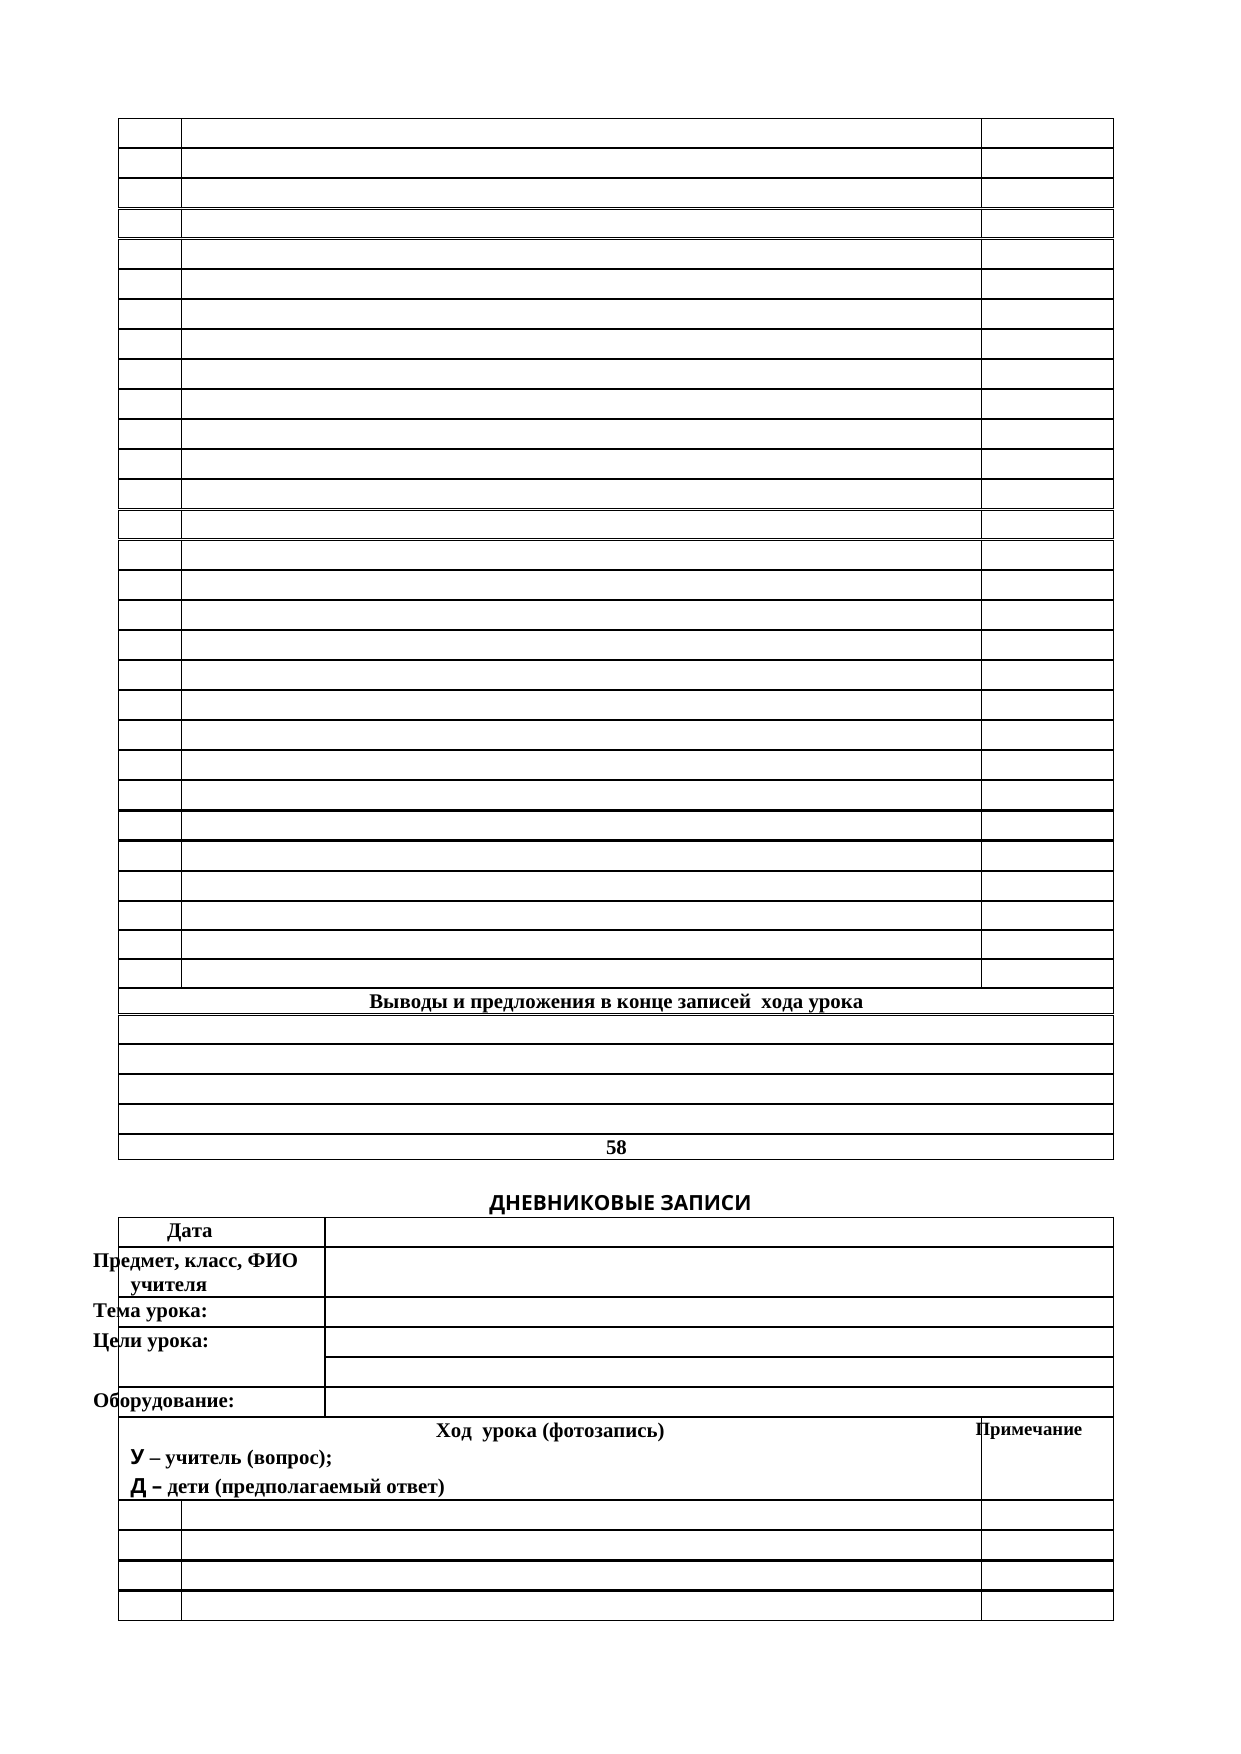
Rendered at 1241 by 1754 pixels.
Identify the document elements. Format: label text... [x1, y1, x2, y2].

table_cell [119, 1045, 1113, 1073]
table_cell [182, 420, 981, 448]
table_cell [982, 541, 1113, 569]
table_cell [182, 751, 981, 779]
table_cell [182, 179, 981, 207]
table_cell [182, 240, 981, 268]
table_cell [982, 149, 1113, 177]
table_cell [182, 1531, 981, 1559]
table_cell [182, 1562, 981, 1589]
table_cell Примечание [982, 1418, 1113, 1499]
table_cell [182, 721, 981, 749]
table_cell [182, 1592, 981, 1620]
table_cell [119, 1075, 1113, 1103]
table_cell [119, 450, 181, 478]
table_cell [182, 149, 981, 177]
table_cell [982, 601, 1113, 629]
table_cell [982, 691, 1113, 719]
table_cell [119, 480, 181, 508]
table_cell [182, 960, 981, 987]
table_cell [119, 360, 181, 388]
table_cell [982, 360, 1113, 388]
table_cell [982, 511, 1113, 538]
table_cell [182, 450, 981, 478]
table_cell [182, 691, 981, 719]
table_cell [119, 240, 181, 268]
table_cell [119, 781, 181, 809]
text ДНЕВНИКОВЫЕ ЗАПИСИ [118, 1188, 1122, 1217]
table_cell [326, 1248, 1113, 1296]
table_cell [982, 902, 1113, 929]
table_cell [182, 270, 981, 298]
table_cell [982, 781, 1113, 809]
table_cell [119, 179, 181, 207]
table_cell [982, 721, 1113, 749]
table_cell [182, 902, 981, 929]
table_cell [119, 390, 181, 418]
table_cell [182, 210, 981, 237]
table_cell [982, 450, 1113, 478]
table_cell Предмет, класс, ФИО учителя [119, 1248, 324, 1296]
table_cell [119, 872, 181, 900]
table_cell [982, 812, 1113, 839]
table_cell Выводы и предложения в конце записей хода урока [119, 989, 1113, 1013]
table_cell [182, 842, 981, 870]
table_cell Цели урока: [119, 1328, 324, 1386]
table_cell [119, 330, 181, 358]
table_cell [119, 631, 181, 659]
table_cell Ход урока (фотозапись) У – учитель (вопрос); Д – дети (предполагаемый ответ) [119, 1418, 981, 1499]
table_cell [119, 1105, 1113, 1133]
table_cell [119, 300, 181, 328]
table_cell [182, 812, 981, 839]
table_cell [182, 480, 981, 508]
table_cell [982, 119, 1113, 147]
table_cell [182, 541, 981, 569]
table_cell [982, 931, 1113, 958]
table_cell [982, 480, 1113, 508]
table_cell [982, 661, 1113, 689]
table_cell [119, 1592, 181, 1620]
table_cell [982, 1592, 1113, 1620]
table_cell [119, 1562, 181, 1589]
table_cell [182, 1501, 981, 1529]
table_cell [982, 842, 1113, 870]
table_cell [182, 390, 981, 418]
table_cell [119, 691, 181, 719]
table_cell [982, 300, 1113, 328]
table_cell [119, 842, 181, 870]
table_cell [119, 812, 181, 839]
table_cell Оборудование: [119, 1388, 324, 1416]
table_cell [119, 751, 181, 779]
table_cell [982, 1501, 1113, 1529]
table_cell [982, 1562, 1113, 1589]
table_cell [182, 360, 981, 388]
table_header Дата [119, 1218, 324, 1246]
table_cell [119, 931, 181, 958]
table_cell [182, 631, 981, 659]
table_cell [982, 330, 1113, 358]
table_cell [326, 1358, 1113, 1386]
table_cell [119, 902, 181, 929]
table_cell [119, 270, 181, 298]
table_cell [326, 1328, 1113, 1356]
table_cell [119, 210, 181, 237]
table_header [326, 1218, 1113, 1246]
table_cell [119, 1501, 181, 1529]
table_cell [982, 631, 1113, 659]
table_cell [182, 872, 981, 900]
table_cell [982, 872, 1113, 900]
table_cell [182, 300, 981, 328]
table_cell [982, 960, 1113, 987]
table_cell [326, 1298, 1113, 1326]
table_cell [119, 721, 181, 749]
table_cell [119, 571, 181, 599]
table_cell [982, 210, 1113, 237]
table_cell [119, 601, 181, 629]
table_cell [982, 390, 1113, 418]
table_cell [119, 149, 181, 177]
table_cell [982, 751, 1113, 779]
table_cell [182, 571, 981, 599]
table_cell 58 [119, 1135, 1113, 1159]
table_cell [119, 420, 181, 448]
table_cell [982, 240, 1113, 268]
table_cell [119, 960, 181, 987]
table_cell [982, 179, 1113, 207]
table_cell [982, 420, 1113, 448]
table_cell Тема урока: [119, 1298, 324, 1326]
table_cell [182, 781, 981, 809]
table_cell [182, 511, 981, 538]
table_cell [182, 931, 981, 958]
table_cell [982, 1531, 1113, 1559]
table_cell [119, 119, 181, 147]
table_cell [326, 1388, 1113, 1416]
table_cell [182, 601, 981, 629]
table_cell [982, 571, 1113, 599]
table_cell [182, 661, 981, 689]
table_cell [182, 119, 981, 147]
table_cell [119, 1016, 1113, 1043]
table_cell [119, 511, 181, 538]
table_cell [119, 1531, 181, 1559]
table_cell [182, 330, 981, 358]
table_cell [119, 661, 181, 689]
table_cell [982, 270, 1113, 298]
table_cell [119, 541, 181, 569]
